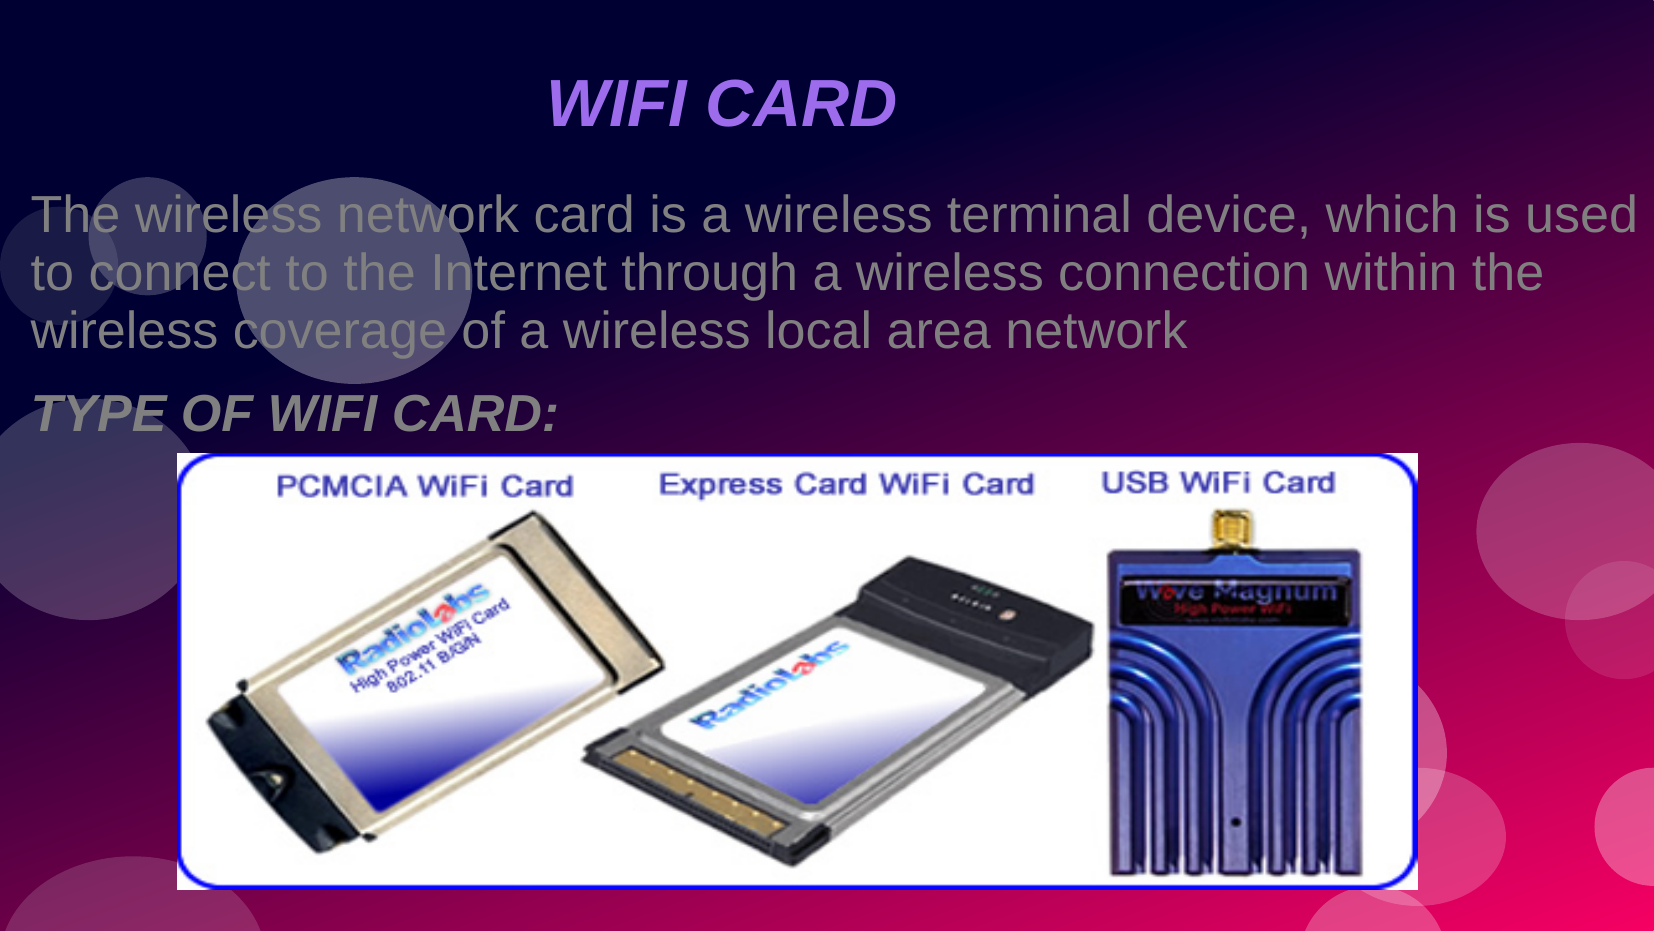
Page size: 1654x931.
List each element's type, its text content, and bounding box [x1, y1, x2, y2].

picture [177, 453, 1418, 890]
text_box WIFI CARD [531, 59, 1063, 224]
text_box The wireless network card is a wireless terminal device, which is used to connect to the Internet through a wireless connection within the wireless coverage of a wireless local area network TYPE OF WIFI CARD: [15, 177, 1654, 533]
